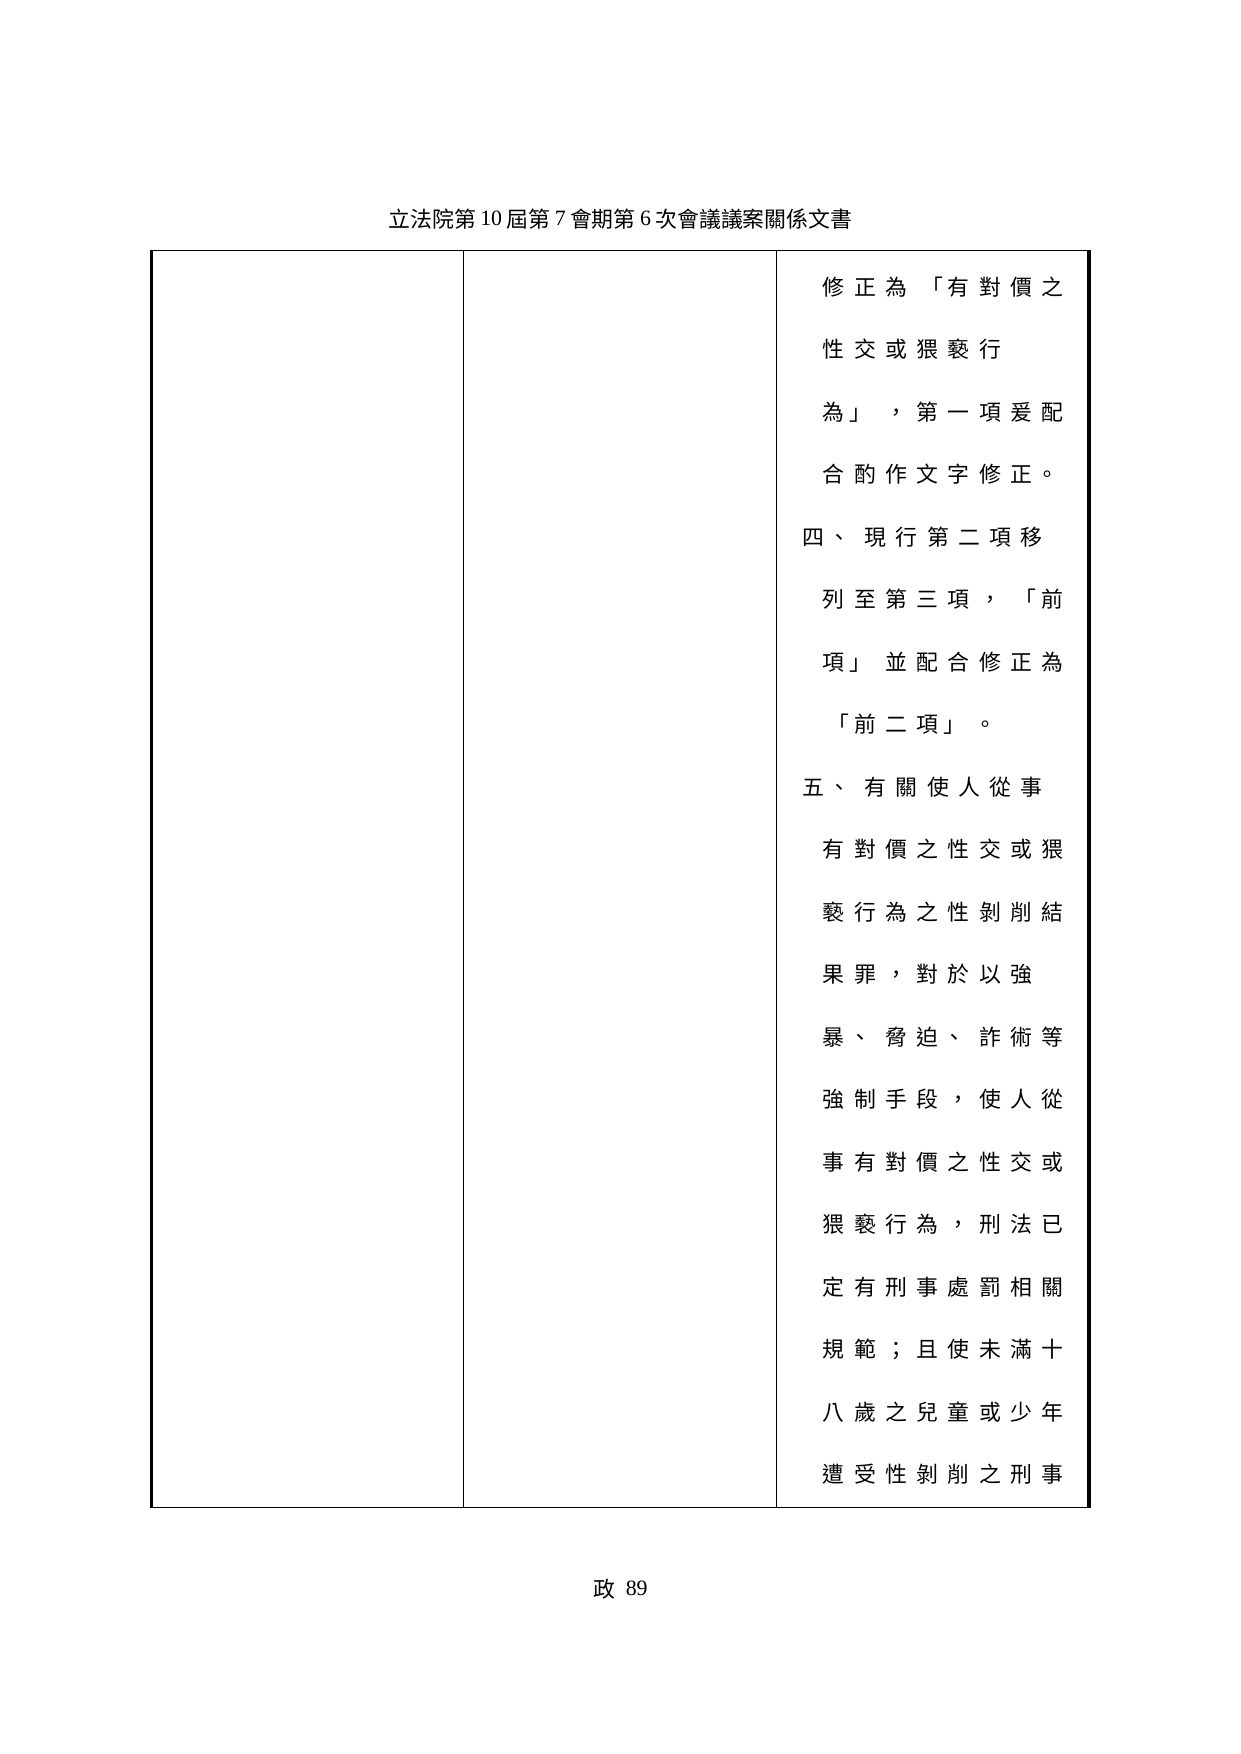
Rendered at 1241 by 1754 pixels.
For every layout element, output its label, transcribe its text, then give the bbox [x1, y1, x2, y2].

table_cell [464, 251, 776, 1507]
table_cell 修正為「有對價之性交或猥褻行為」，第一項爰配合酌作文字修正。 四、現行第二項移列至第三項，「前項」並配合修正為「前二項」。 五、有關使人從事有對價之性交或猥褻行為之性剝削結果罪，對於以強暴、脅迫、詐術等強制手段，使人從事有對價之性交或猥褻行為，刑法已定有刑事處罰相關規範；且使未滿十八歲之兒童或少年遭受性剝削之刑事 [777, 251, 1087, 1507]
table_cell [153, 251, 463, 1507]
